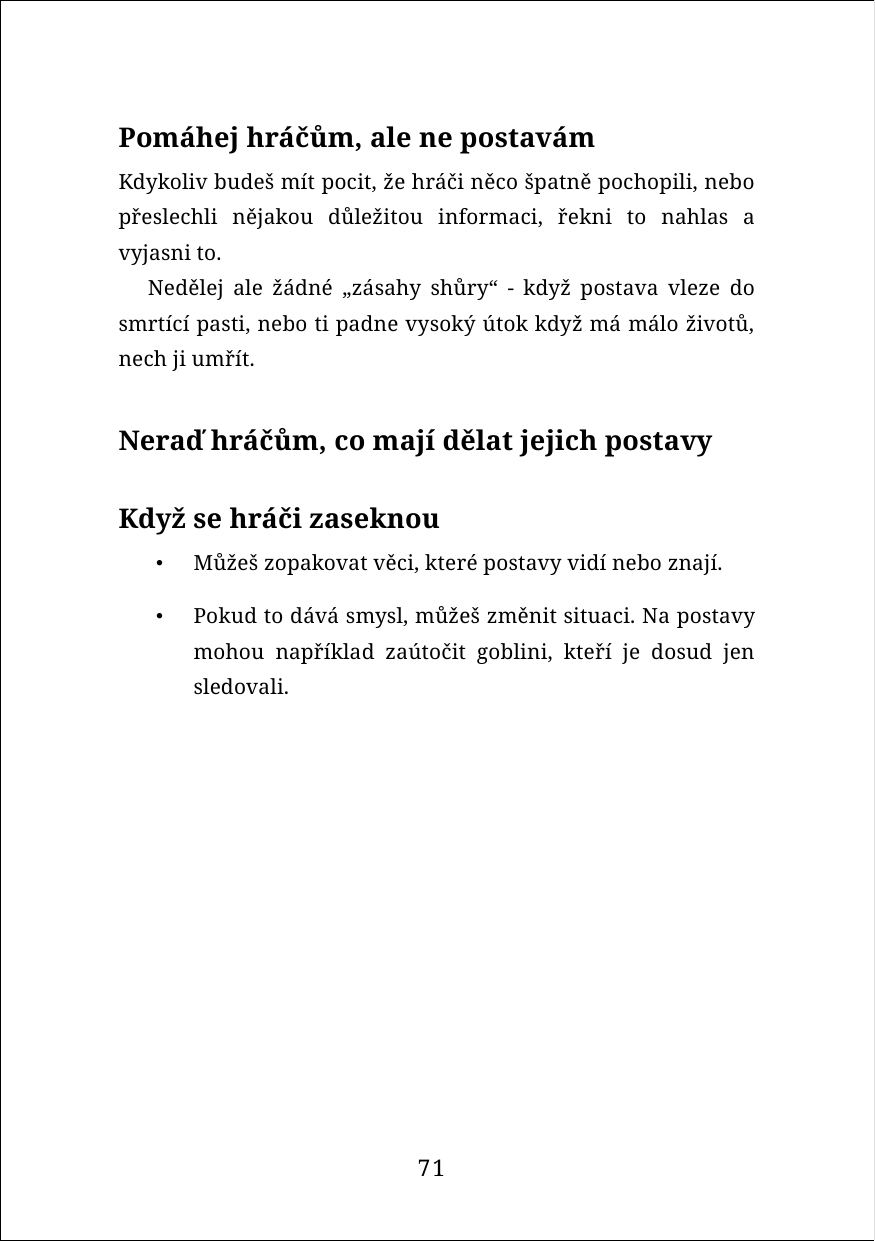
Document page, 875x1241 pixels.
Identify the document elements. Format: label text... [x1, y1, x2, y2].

list Pokud to dává smysl, můžeš změnit situaci. Na postavy mohou například zaútočit goblini, kteří je dosud jen sledovali. [156, 601, 756, 701]
subtitle Neraď hráčům, co mají dělat jejich postavy [118, 421, 756, 458]
subtitle Pomáhej hráčům, ale ne postavám [118, 118, 756, 155]
text Kdykoliv budeš mít pocit, že hráči něco špatně pochopili, nebo přeslechli nějakou důležitou informaci, řekni to nahlas a vyjasni to. Nedělej ale žádné „zásahy shůry“ - když postava vleze do smrtící pasti, nebo ti padne vysoký útok když má málo životů, nech ji umřít. [118, 167, 756, 373]
subtitle Když se hráči zaseknou [118, 499, 756, 536]
list Můžeš zopakovat věci, které postavy vidí nebo znají. [156, 548, 756, 577]
